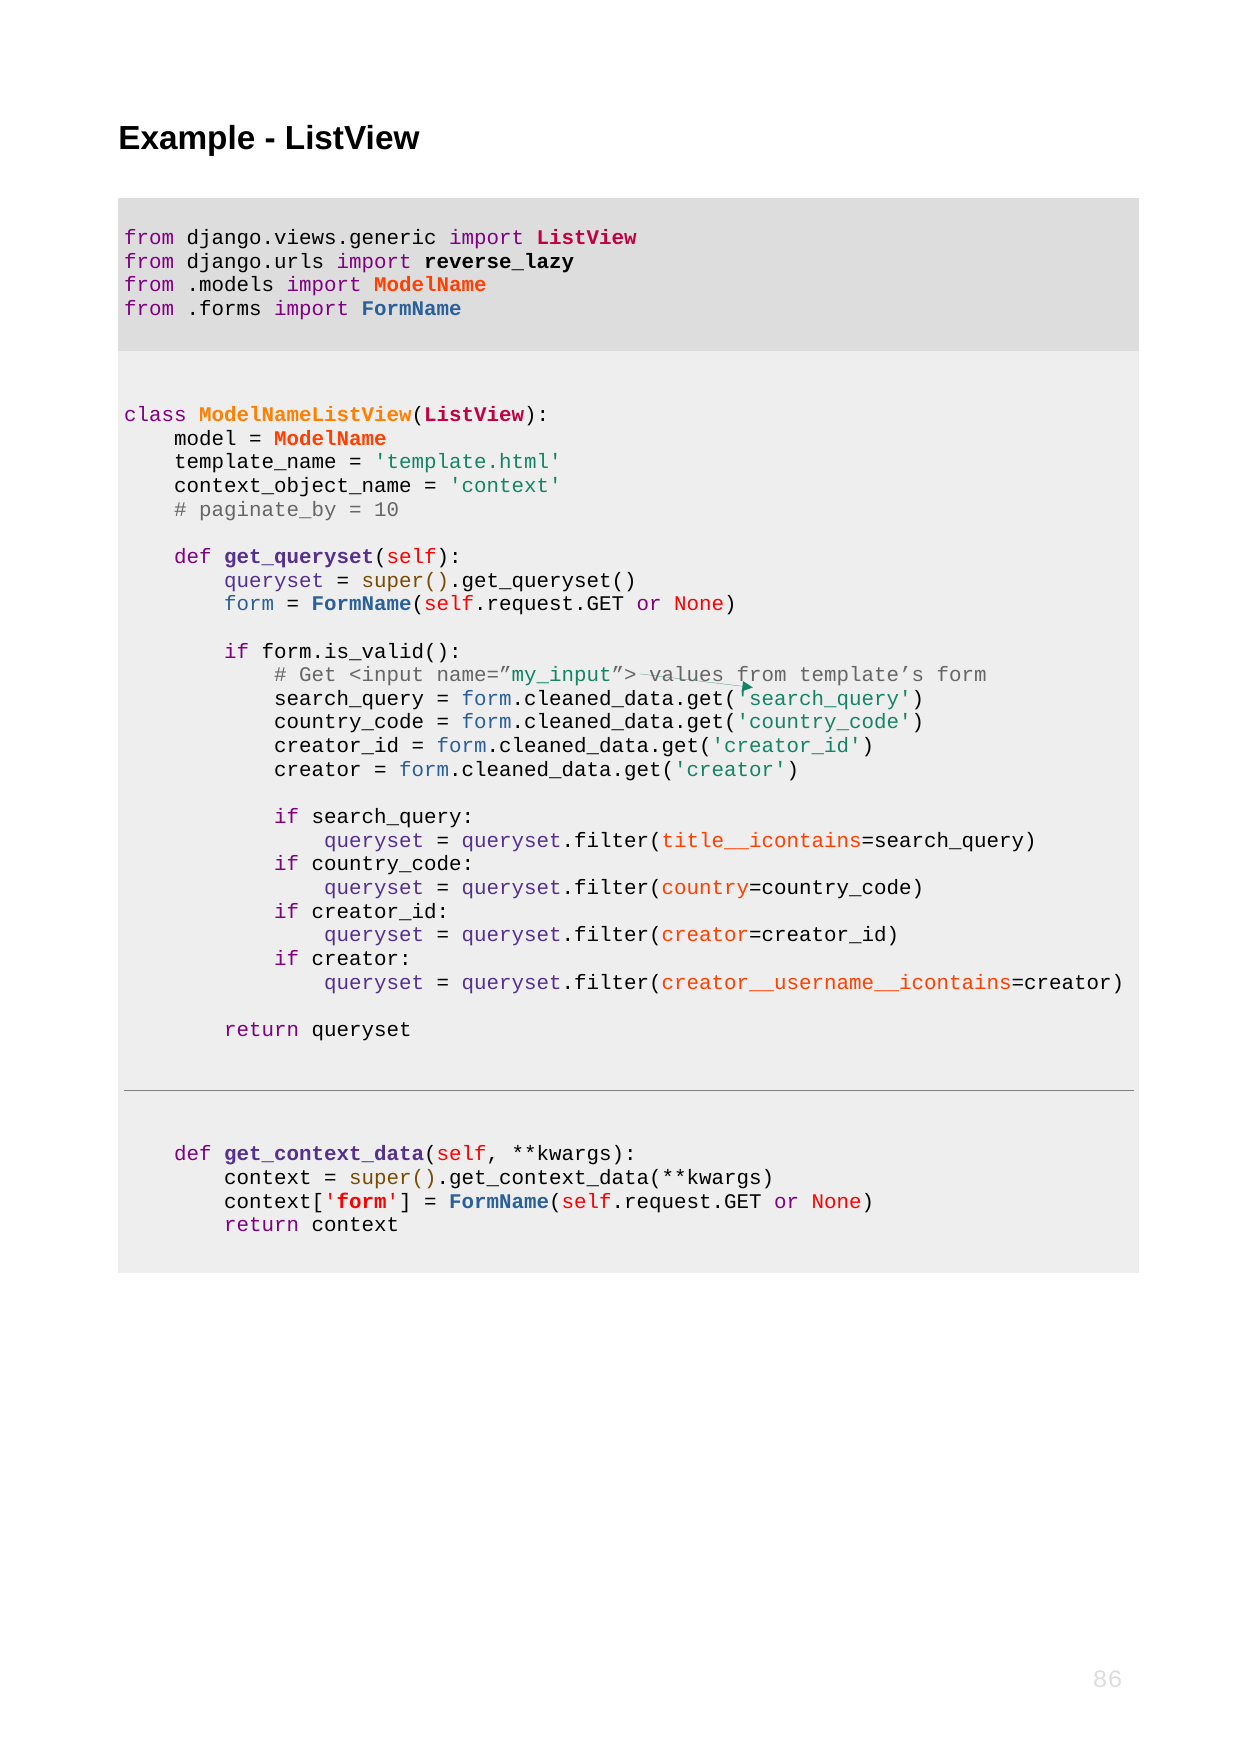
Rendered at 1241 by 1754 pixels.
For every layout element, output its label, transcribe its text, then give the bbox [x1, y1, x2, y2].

subtitle Example - ListView [118, 118, 1122, 157]
table_cell class ModelNameListView(ListView): model = ModelName template_name = 'template.html' context_object_name = 'context' # paginate_by = 10 def get_queryset(self): queryset = super().get_queryset() form = FormName(self.request.GET or None) if form.is_valid(): # Get <input name=”my_input”> values from template’s form search_query = form.cleaned_data.get('search_query') country_code = form.cleaned_data.get('country_code') creator_id = form.cleaned_data.get('creator_id') creator = form.cleaned_data.get('creator') if search_query: queryset = queryset.filter(title__icontains=search_query) if country_code: queryset = queryset.filter(country=country_code) if creator_id: queryset = queryset.filter(creator=creator_id) if creator: queryset = queryset.filter(creator__username__icontains=creator) return queryset def get_context_data(self, **kwargs): context = super().get_context_data(**kwargs) context['form'] = FormName(self.request.GET or None) return context [118, 351, 1139, 1273]
table_header from django.views.generic import ListView from django.urls import reverse_lazy from .models import ModelName from .forms import FormName [118, 198, 1139, 351]
